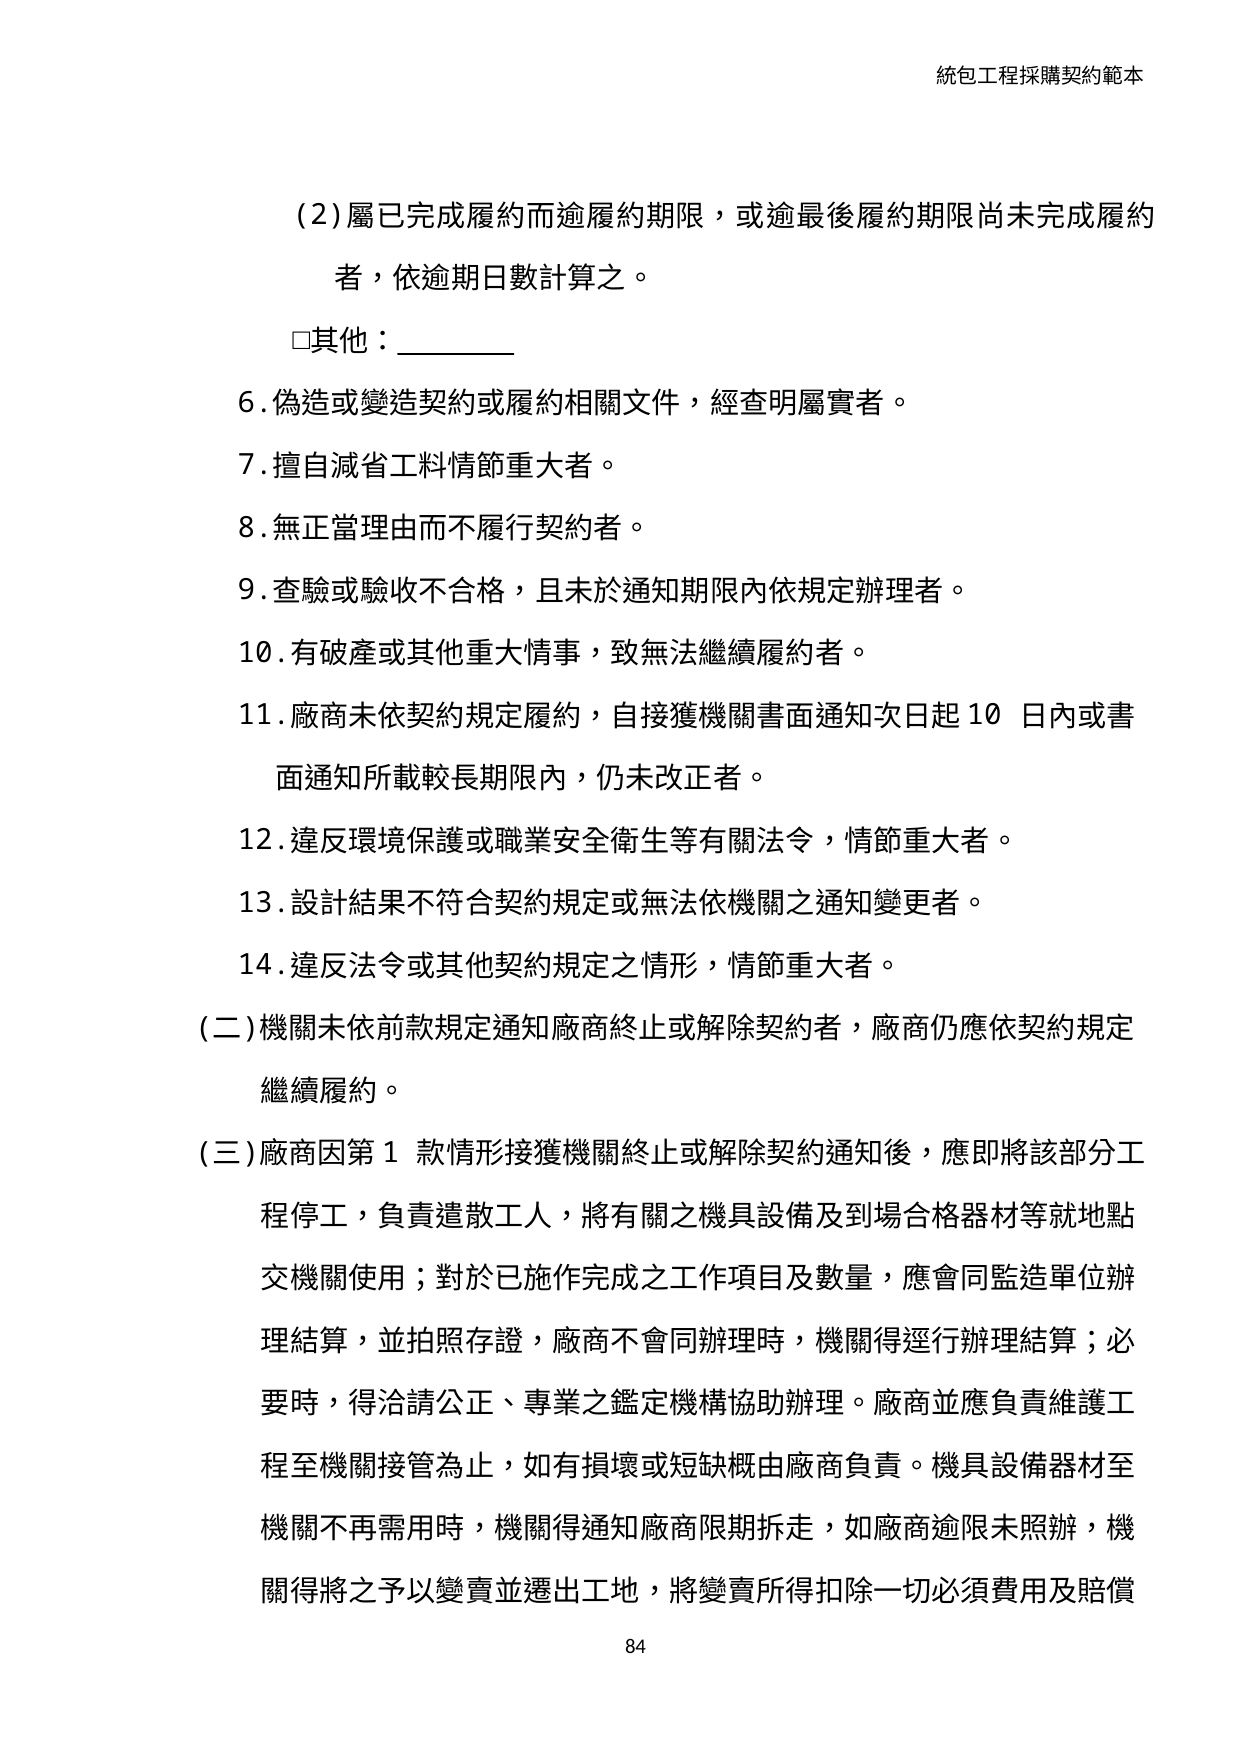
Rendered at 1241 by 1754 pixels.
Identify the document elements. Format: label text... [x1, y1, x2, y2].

table_cell 10.有破產或其他重大情事，致無法繼續履約者。 [239, 609, 1167, 672]
table_cell [197, 484, 239, 547]
table_cell [154, 547, 197, 609]
table_cell 6.偽造或變造契約或履約相關文件，經查明屬實者。 [239, 359, 1167, 422]
table_cell 7.擅自減省工料情節重大者。 [239, 422, 1167, 484]
table_cell [197, 609, 239, 672]
table_cell [197, 422, 239, 484]
table_cell [154, 859, 197, 922]
table_cell 12.違反環境保護或職業安全衛生等有關法令，情節重大者。 [239, 797, 1167, 859]
table_cell [197, 547, 239, 609]
table_cell [197, 922, 239, 984]
table_cell [197, 359, 239, 422]
table_cell [197, 797, 239, 859]
table_cell 14.違反法令或其他契約規定之情形，情節重大者。 [239, 922, 1167, 984]
table_cell [154, 797, 197, 859]
table_cell 11.廠商未依契約規定履約，自接獲機關書面通知次日起10 日內或書面通知所載較長期限內，仍未改正者。 [239, 672, 1167, 797]
table_cell [154, 359, 197, 422]
table_cell 8.無正當理由而不履行契約者。 [239, 484, 1167, 547]
table_cell (二)機關未依前款規定通知廠商終止或解除契約者，廠商仍應依契約規定繼續履約。 [197, 984, 1167, 1109]
table_cell 9.查驗或驗收不合格，且未於通知期限內依規定辦理者。 [239, 547, 1167, 609]
table_cell [154, 984, 197, 1109]
table_cell [197, 172, 239, 359]
table_cell (2)屬已完成履約而逾履約期限，或逾最後履約期限尚未完成履約者，依逾期日數計算之。 □其他：＿＿＿＿ [281, 172, 1167, 359]
table_cell 13.設計結果不符合契約規定或無法依機關之通知變更者。 [239, 859, 1167, 922]
table_cell [154, 1109, 197, 1609]
table_cell [239, 172, 281, 359]
table_cell [154, 422, 197, 484]
table_cell [197, 859, 239, 922]
table_cell [154, 172, 197, 359]
table_cell [197, 672, 239, 797]
table_cell [154, 484, 197, 547]
table_cell [154, 609, 197, 672]
table_cell (三)廠商因第1 款情形接獲機關終止或解除契約通知後，應即將該部分工程停工，負責遣散工人，將有關之機具設備及到場合格器材等就地點交機關使用；對於已施作完成之工作項目及數量，應會同監造單位辦理結算，並拍照存證，廠商不會同辦理時，機關得逕行辦理結算；必要時，得洽請公正、專業之鑑定機構協助辦理。廠商並應負責維護工程至機關接管為止，如有損壞或短缺概由廠商負責。機具設備器材至機關不再需用時，機關得通知廠商限期拆走，如廠商逾限未照辦，機關得將之予以變賣並遷出工地，將變賣所得扣除一切必須費用及賠償 [197, 1109, 1167, 1609]
table_cell [154, 672, 197, 797]
table_cell [154, 922, 197, 984]
